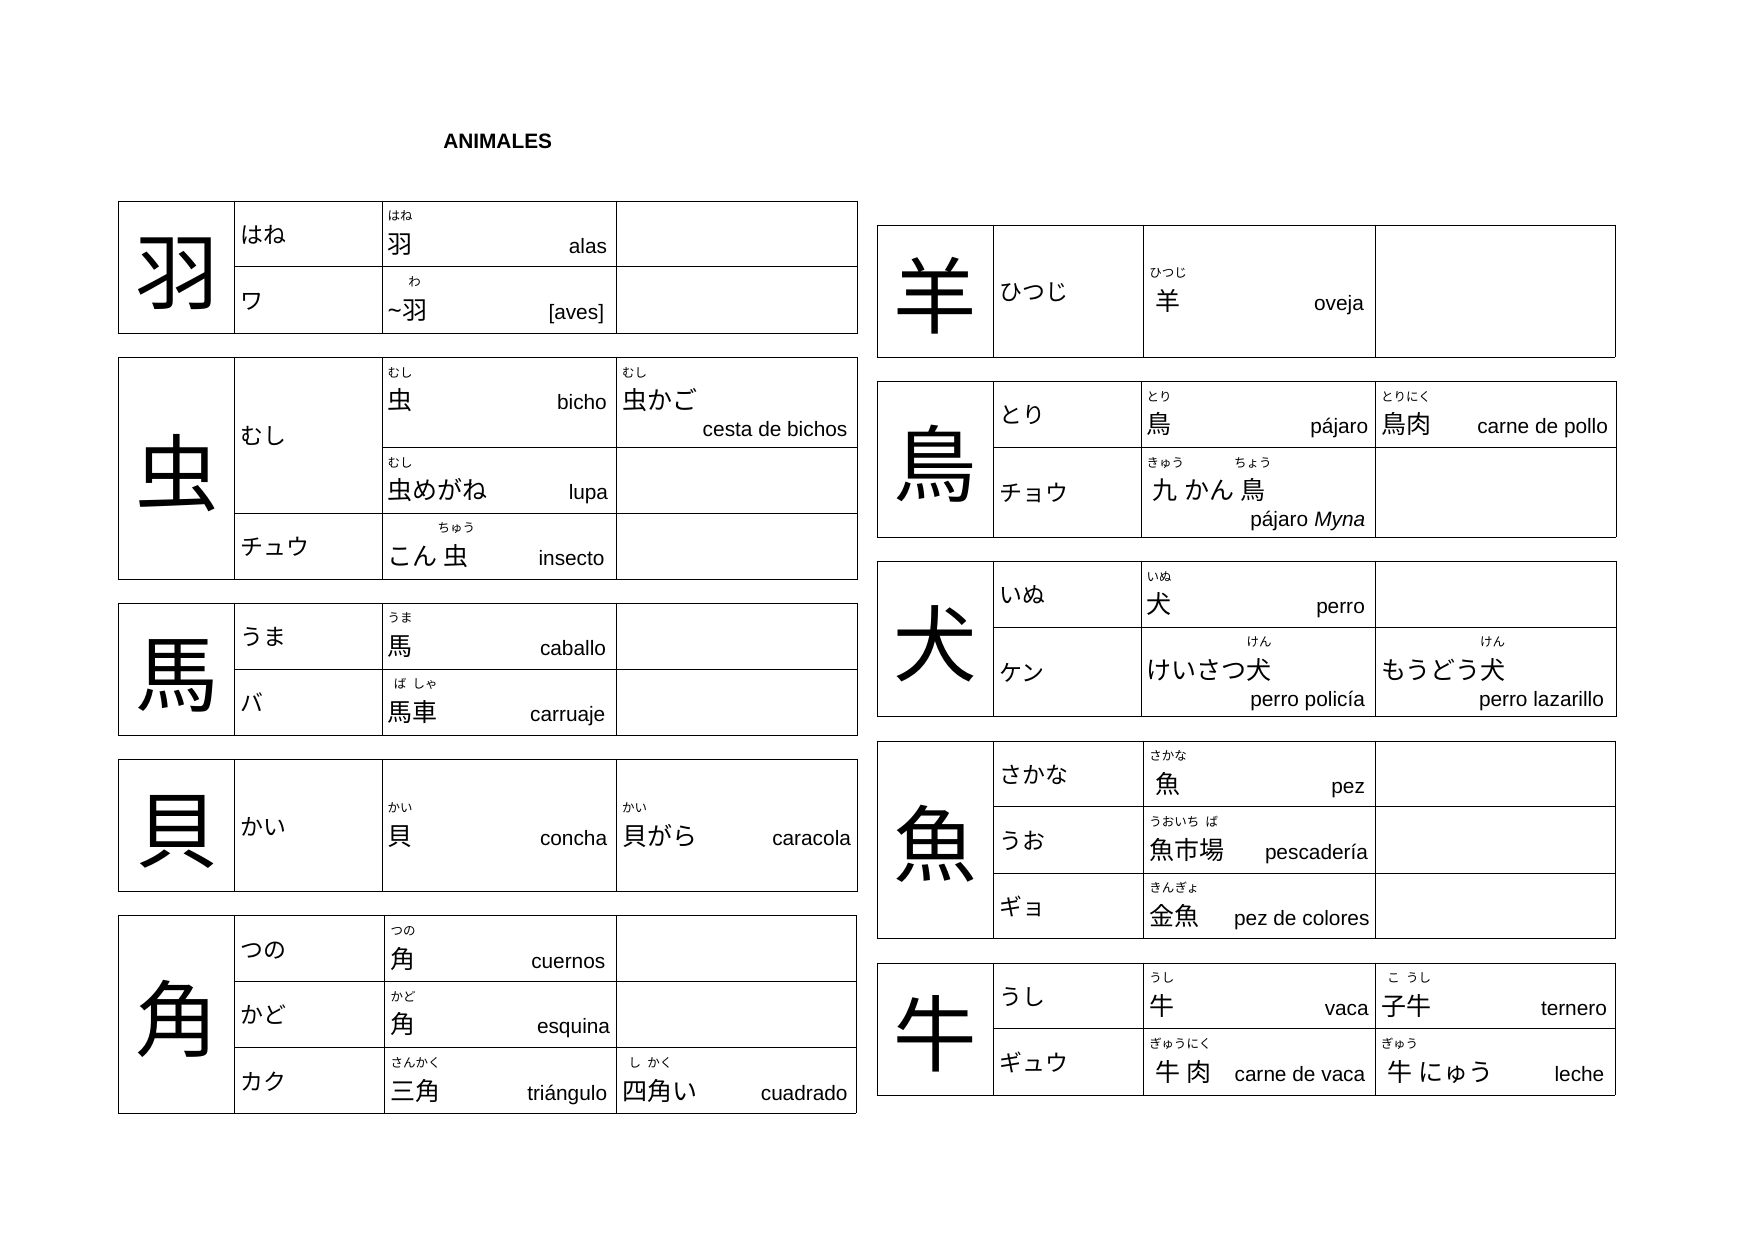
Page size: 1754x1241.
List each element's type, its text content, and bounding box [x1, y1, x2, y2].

table_cell こん虫ちゅう insecto [383, 514, 616, 578]
table_cell チュウ [235, 514, 382, 578]
table_header 馬 [119, 604, 234, 735]
table_header 鳥とり肉にく carne de pollo [1376, 382, 1616, 447]
table_header [617, 202, 857, 266]
table_header 犬 [878, 562, 993, 716]
text ANIMALES [118, 129, 877, 153]
table_header さかな [994, 742, 1143, 806]
table_header [1376, 742, 1615, 806]
table_header [1376, 226, 1615, 357]
table_cell チョウ [994, 448, 1141, 537]
table_cell 虫むしめがね lupa [383, 448, 616, 513]
table_cell [1376, 874, 1615, 938]
table_header 貝 [119, 760, 234, 891]
table_header 貝かい concha [383, 760, 616, 891]
table_header [617, 916, 856, 981]
table_cell 四し角かくい cuadrado [617, 1048, 856, 1113]
table_header 虫 [119, 358, 234, 578]
table_cell 九きゅうかん鳥ちょう pájaro Myna [1142, 448, 1375, 537]
table_header 魚 [878, 742, 993, 938]
table_cell [1376, 807, 1615, 872]
table_header 貝かいがら caracola [617, 760, 857, 891]
table_cell [1376, 448, 1616, 537]
table_header 犬いぬ perro [1142, 562, 1375, 627]
table_cell ~羽わ [aves] [383, 267, 616, 333]
table_header 馬うま caballo [383, 604, 616, 668]
table_cell カク [235, 1048, 384, 1113]
table_header ひつじ [994, 226, 1143, 357]
table_cell 角かど esquina [385, 982, 616, 1047]
table_header [1376, 562, 1616, 627]
table_header うし [994, 964, 1143, 1028]
table_header うま [235, 604, 382, 668]
table_cell 馬ば車しゃ carruaje [383, 670, 616, 735]
table_header [617, 604, 857, 668]
table_cell かど [235, 982, 384, 1047]
table_cell ギョ [994, 874, 1143, 938]
table_cell 三さん角かく triángulo [385, 1048, 616, 1113]
table_header 魚さかな pez [1144, 742, 1375, 806]
table_header 鳥とり pájaro [1142, 382, 1375, 447]
table_cell [617, 514, 857, 578]
table_cell ケン [994, 628, 1141, 716]
table_cell ギュウ [994, 1029, 1143, 1094]
table_header 羽 [119, 202, 234, 333]
table_cell けいさつ犬けん perro policía [1142, 628, 1375, 716]
table_cell もうどう犬けん perro lazarillo [1376, 628, 1616, 716]
table_header はね [235, 202, 382, 266]
table_header 角 [119, 916, 234, 1113]
table_header いぬ [994, 562, 1141, 627]
table_cell [617, 267, 857, 333]
table_cell [617, 448, 857, 513]
table_cell うお [994, 807, 1143, 872]
table_header 鳥 [878, 382, 993, 537]
table_header とり [994, 382, 1141, 447]
table_header 羽はね alas [383, 202, 616, 266]
table_header かい [235, 760, 382, 891]
table_cell 牛ぎゅう肉にく carne de vaca [1144, 1029, 1375, 1094]
table_cell [617, 670, 857, 735]
table_header 牛うし vaca [1144, 964, 1375, 1028]
table_cell 牛ぎゅうにゅう leche [1376, 1029, 1615, 1094]
table_cell バ [235, 670, 382, 735]
table_cell 金きん魚ぎょ pez de colores [1144, 874, 1375, 938]
table_header つの [235, 916, 384, 981]
table_header 牛 [878, 964, 993, 1094]
table_header むし [235, 358, 382, 513]
table_cell 魚うお市いち場ば pescadería [1144, 807, 1375, 872]
table_header 羊 [878, 226, 993, 357]
table_header 角つの cuernos [385, 916, 616, 981]
table_header 子こ牛うし ternero [1376, 964, 1615, 1028]
table_header 虫むしかご cesta de bichos [617, 358, 857, 447]
table_cell [617, 982, 856, 1047]
table_header 羊ひつじ oveja [1144, 226, 1375, 357]
table_cell ワ [235, 267, 382, 333]
table_header 虫むし bicho [383, 358, 616, 447]
